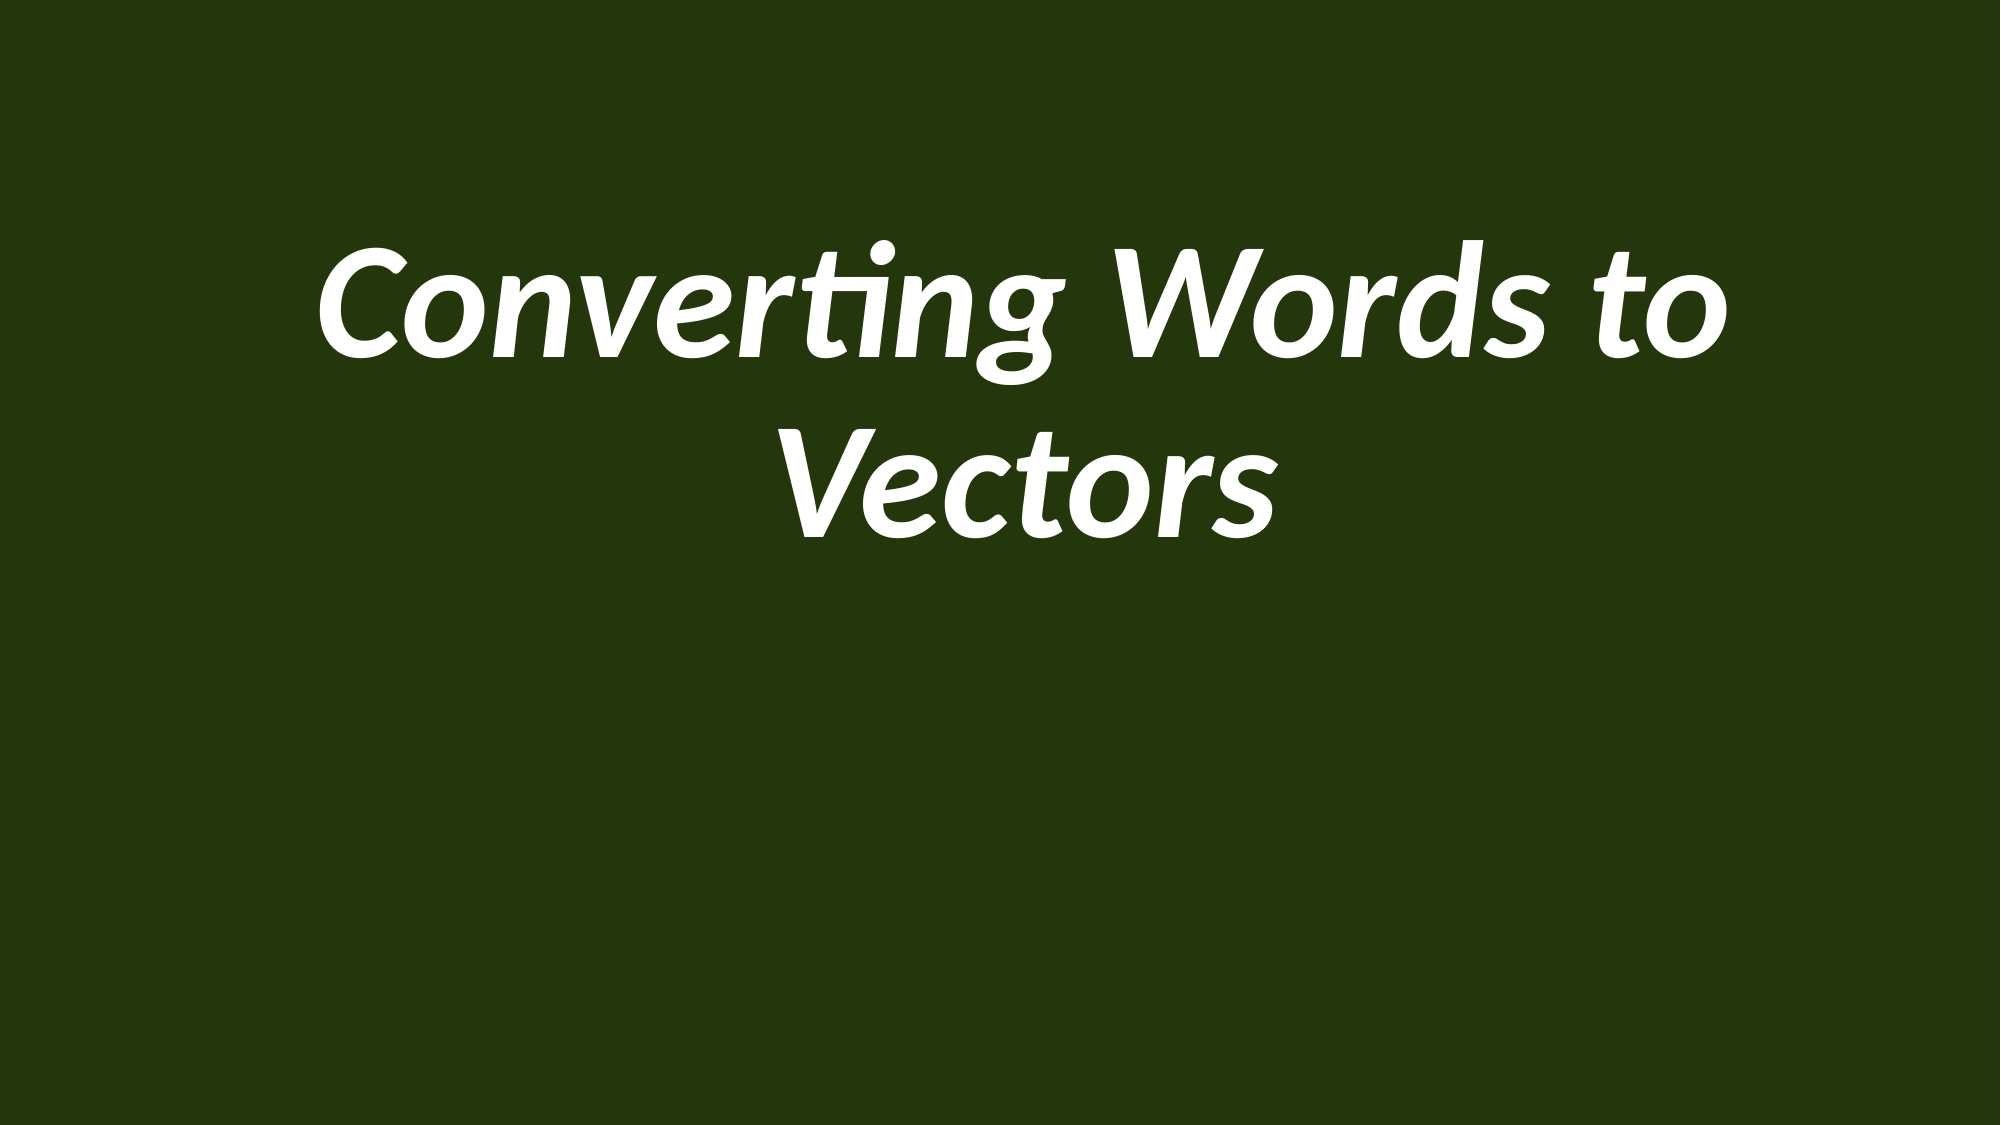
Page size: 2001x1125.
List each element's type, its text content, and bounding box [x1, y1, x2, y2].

list Converting Words to Vectors [161, 205, 1887, 920]
